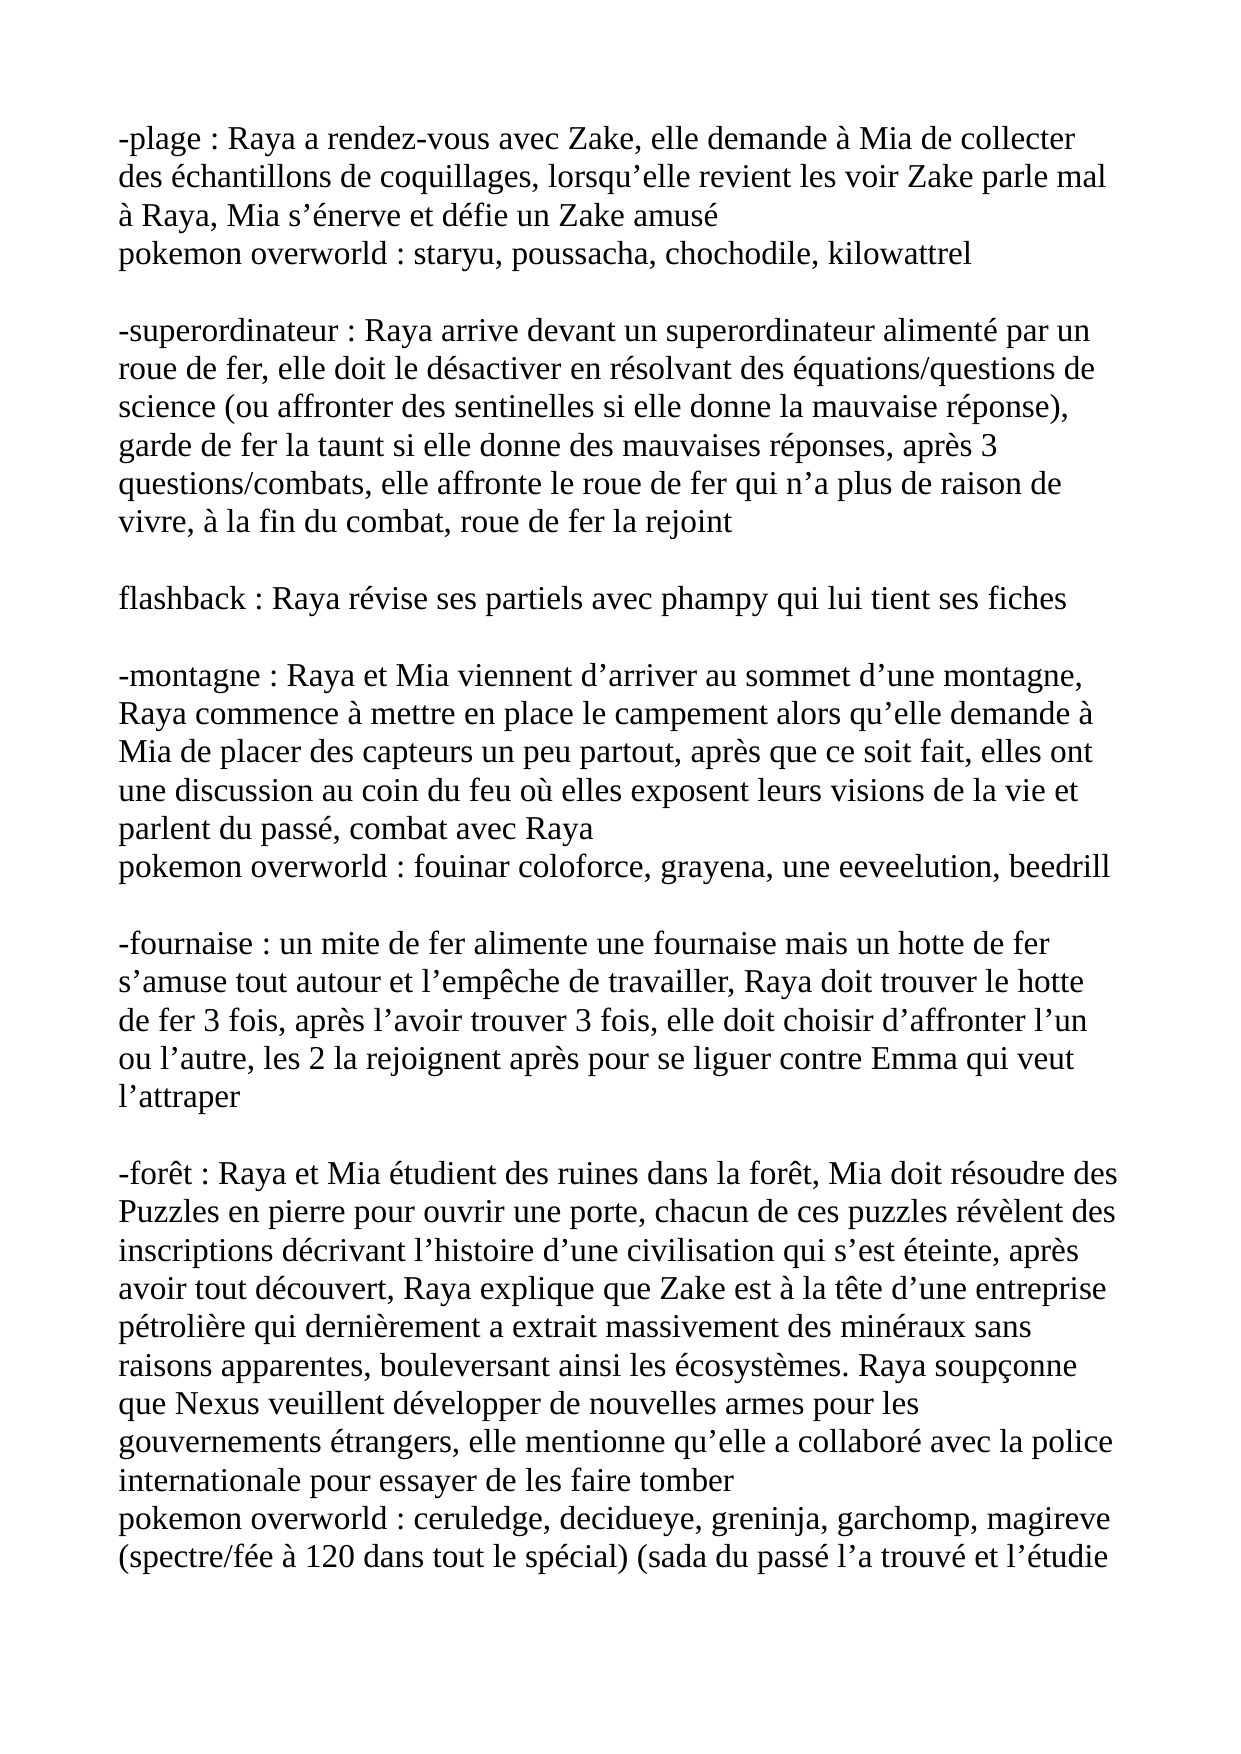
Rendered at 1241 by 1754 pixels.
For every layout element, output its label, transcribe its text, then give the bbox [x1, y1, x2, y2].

text pokemon overworld : staryu, poussacha, chochodile, kilowattrel [118, 233, 1122, 271]
text pokemon overworld : ceruledge, decidueye, greninja, garchomp, magireve (spectre/fée à 120 dans tout le spécial) (sada du passé l’a trouvé et l’étudie [118, 1498, 1122, 1575]
text -forêt : Raya et Mia étudient des ruines dans la forêt, Mia doit résoudre des Puzzles en pierre pour ouvrir une porte, chacun de ces puzzles révèlent des inscriptions décrivant l’histoire d’une civilisation qui s’est éteinte, après avoir tout découvert, Raya explique que Zake est à la tête d’une entreprise pétrolière qui dernièrement a extrait massivement des minéraux sans raisons apparentes, bouleversant ainsi les écosystèmes. Raya soupçonne que Nexus veuillent développer de nouvelles armes pour les gouvernements étrangers, elle mentionne qu’elle a collaboré avec la police internationale pour essayer de les faire tomber [118, 1153, 1122, 1498]
text pokemon overworld : fouinar coloforce, grayena, une eeveelution, beedrill [118, 846, 1122, 885]
text -superordinateur : Raya arrive devant un superordinateur alimenté par un roue de fer, elle doit le désactiver en résolvant des équations/questions de science (ou affronter des sentinelles si elle donne la mauvaise réponse), garde de fer la taunt si elle donne des mauvaises réponses, après 3 questions/combats, elle affronte le roue de fer qui n’a plus de raison de vivre, à la fin du combat, roue de fer la rejoint [118, 310, 1122, 540]
text -montagne : Raya et Mia viennent d’arriver au sommet d’une montagne, Raya commence à mettre en place le campement alors qu’elle demande à Mia de placer des capteurs un peu partout, après que ce soit fait, elles ont une discussion au coin du feu où elles exposent leurs visions de la vie et parlent du passé, combat avec Raya [118, 655, 1122, 846]
text -fournaise : un mite de fer alimente une fournaise mais un hotte de fer s’amuse tout autour et l’empêche de travailler, Raya doit trouver le hotte de fer 3 fois, après l’avoir trouver 3 fois, elle doit choisir d’affronter l’un ou l’autre, les 2 la rejoignent après pour se liguer contre Emma qui veut l’attraper [118, 923, 1122, 1115]
text flashback : Raya révise ses partiels avec phampy qui lui tient ses fiches [118, 578, 1122, 616]
text -plage : Raya a rendez-vous avec Zake, elle demande à Mia de collecter des échantillons de coquillages, lorsqu’elle revient les voir Zake parle mal à Raya, Mia s’énerve et défie un Zake amusé [118, 118, 1122, 233]
